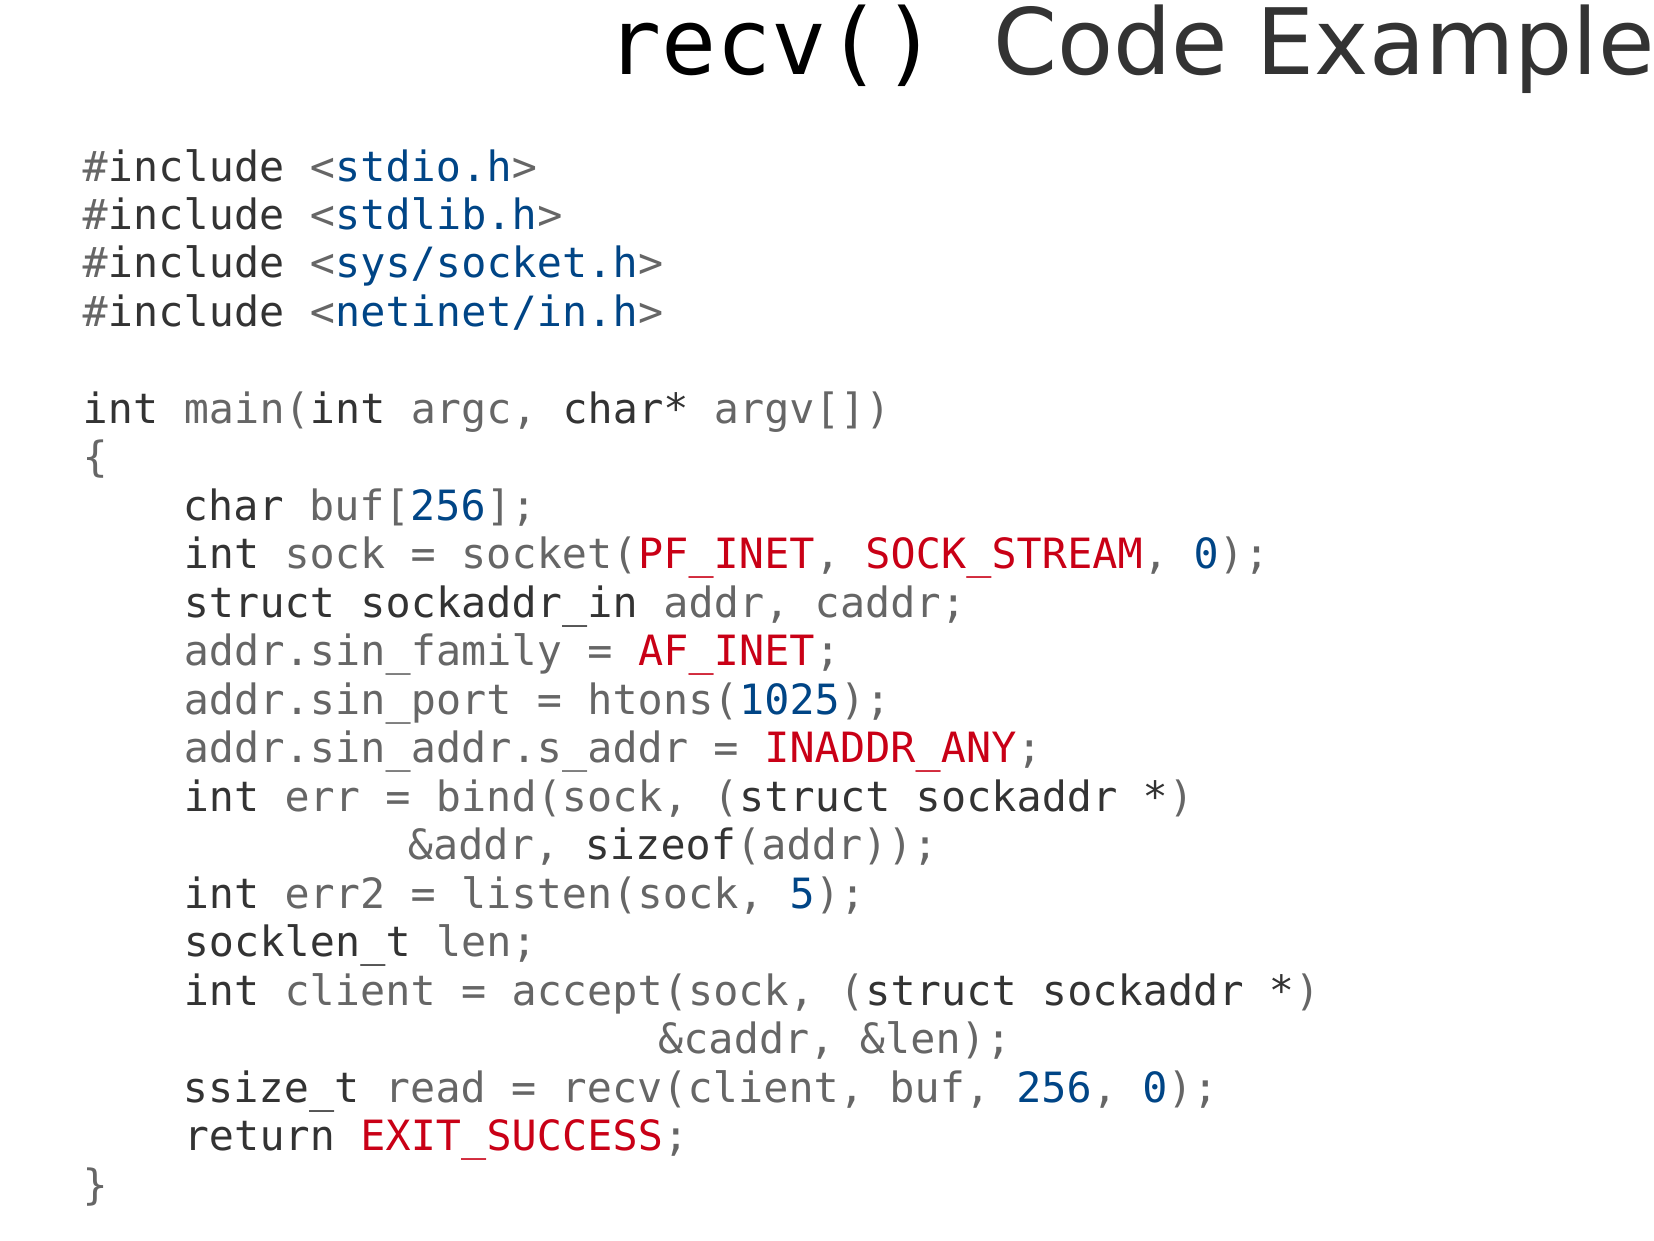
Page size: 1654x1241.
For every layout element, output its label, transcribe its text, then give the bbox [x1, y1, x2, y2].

subtitle #include <stdio.h> #include <stdlib.h> #include <sys/socket.h> #include <netinet/in.h> int main(int argc, char* argv[]) { char buf[256]; int sock = socket(PF_INET, SOCK_STREAM, 0); struct sockaddr_in addr, caddr; addr.sin_family = AF_INET; addr.sin_port = htons(1025); addr.sin_addr.s_addr = INADDR_ANY; int err = bind(sock, (struct sockaddr *) &addr, sizeof(addr)); int err2 = listen(sock, 5); socklen_t len; int client = accept(sock, (struct sockaddr *) &caddr, &len); ssize_t read = recv(client, buf, 256, 0); return EXIT_SUCCESS; } [82, 142, 1571, 1241]
title recv() Code Example [386, 0, 1654, 146]
